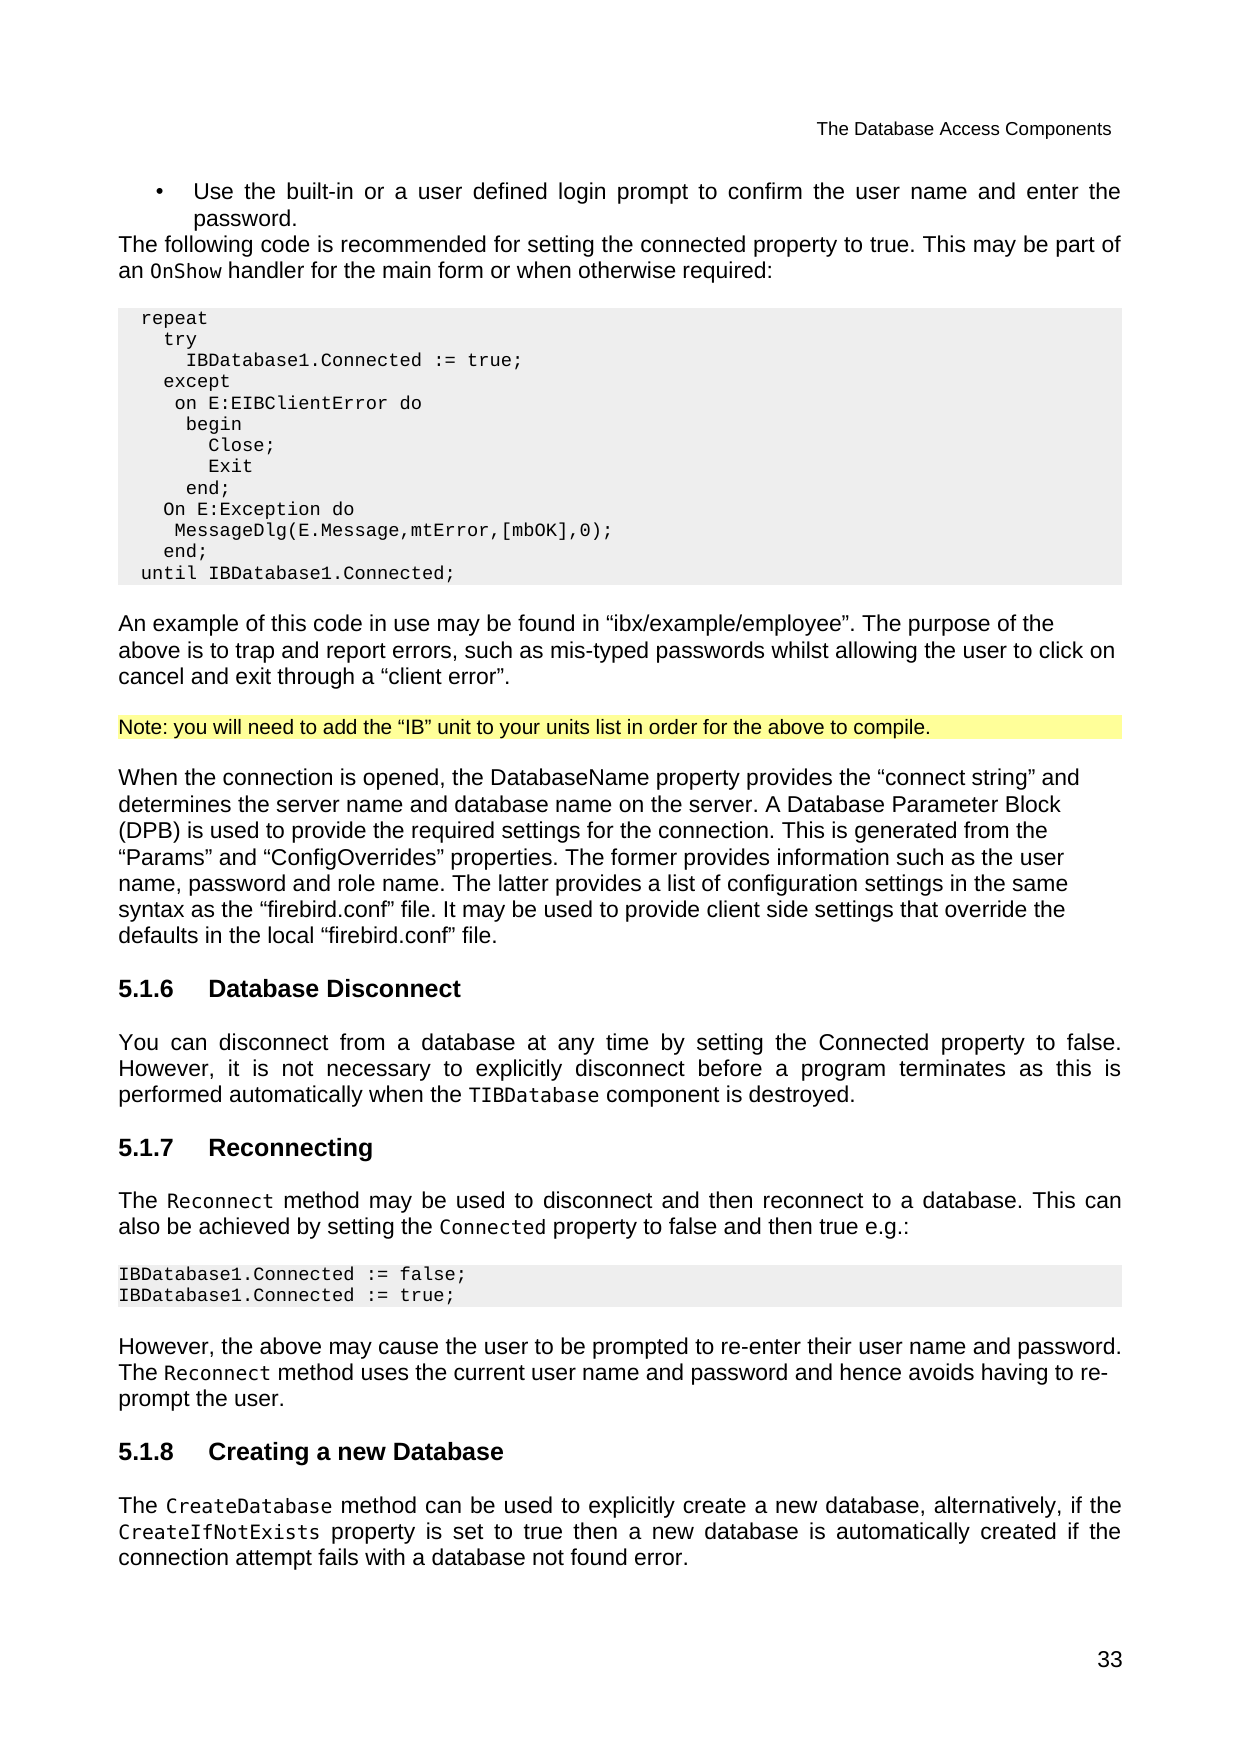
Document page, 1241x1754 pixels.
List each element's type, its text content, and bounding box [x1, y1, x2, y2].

text end; [118, 542, 1122, 563]
text Note: you will need to add the “IB” unit to your units list in order for the above to compile. [118, 715, 1122, 739]
subtitle Creating a new Database [118, 1437, 1122, 1466]
text When the connection is opened, the DatabaseName property provides the “connect string” and determines the server name and database name on the server. A Database Parameter Block (DPB) is used to provide the required settings for the connection. This is generated from the “Params” and “ConfigOverrides” properties. The former provides information such as the user name, password and role name. The latter provides a list of configuration settings in the same syntax as the “firebird.conf” file. It may be used to provide client side settings that override the defaults in the local “firebird.conf” file. [118, 764, 1122, 949]
text IBDatabase1.Connected := true; [118, 1286, 1122, 1307]
text MessageDlg(E.Message,mtError,[mbOK],0); [118, 521, 1122, 542]
text IBDatabase1.Connected := false; [118, 1265, 1122, 1286]
text On E:Exception do [118, 500, 1122, 521]
text An example of this code in use may be found in “ibx/example/employee”. The purpose of the above is to trap and report errors, such as mis-typed passwords whilst allowing the user to click on cancel and exit through a “client error”. [118, 610, 1122, 689]
text except [118, 372, 1122, 393]
text repeat [118, 308, 1122, 330]
text until IBDatabase1.Connected; [118, 563, 1122, 585]
list Use the built-in or a user defined login prompt to confirm the user name and enter the password. [156, 178, 1122, 231]
subtitle Database Disconnect [118, 974, 1122, 1003]
text Close; [118, 436, 1122, 457]
text You can disconnect from a database at any time by setting the Connected property to false. However, it is not necessary to explicitly disconnect before a program terminates as this is performed automatically when the TIBDatabase component is destroyed. [118, 1029, 1122, 1108]
text Exit [118, 457, 1122, 478]
text end; [118, 478, 1122, 500]
text begin [118, 415, 1122, 436]
text The CreateDatabase method can be used to explicitly create a new database, alternatively, if the CreateIfNotExists property is set to true then a new database is automatically created if the connection attempt fails with a database not found error. [118, 1492, 1122, 1571]
text IBDatabase1.Connected := true; [118, 351, 1122, 372]
text on E:EIBClientError do [118, 393, 1122, 415]
subtitle Reconnecting [118, 1133, 1122, 1161]
text try [118, 330, 1122, 351]
text The following code is recommended for setting the connected property to true. This may be part of an OnShow handler for the main form or when otherwise required: [118, 231, 1122, 283]
text The Reconnect method may be used to disconnect and then reconnect to a database. This can also be achieved by setting the Connected property to false and then true e.g.: [118, 1187, 1122, 1240]
text However, the above may cause the user to be prompted to re-enter their user name and password. The Reconnect method uses the current user name and password and hence avoids having to re-prompt the user. [118, 1333, 1122, 1412]
